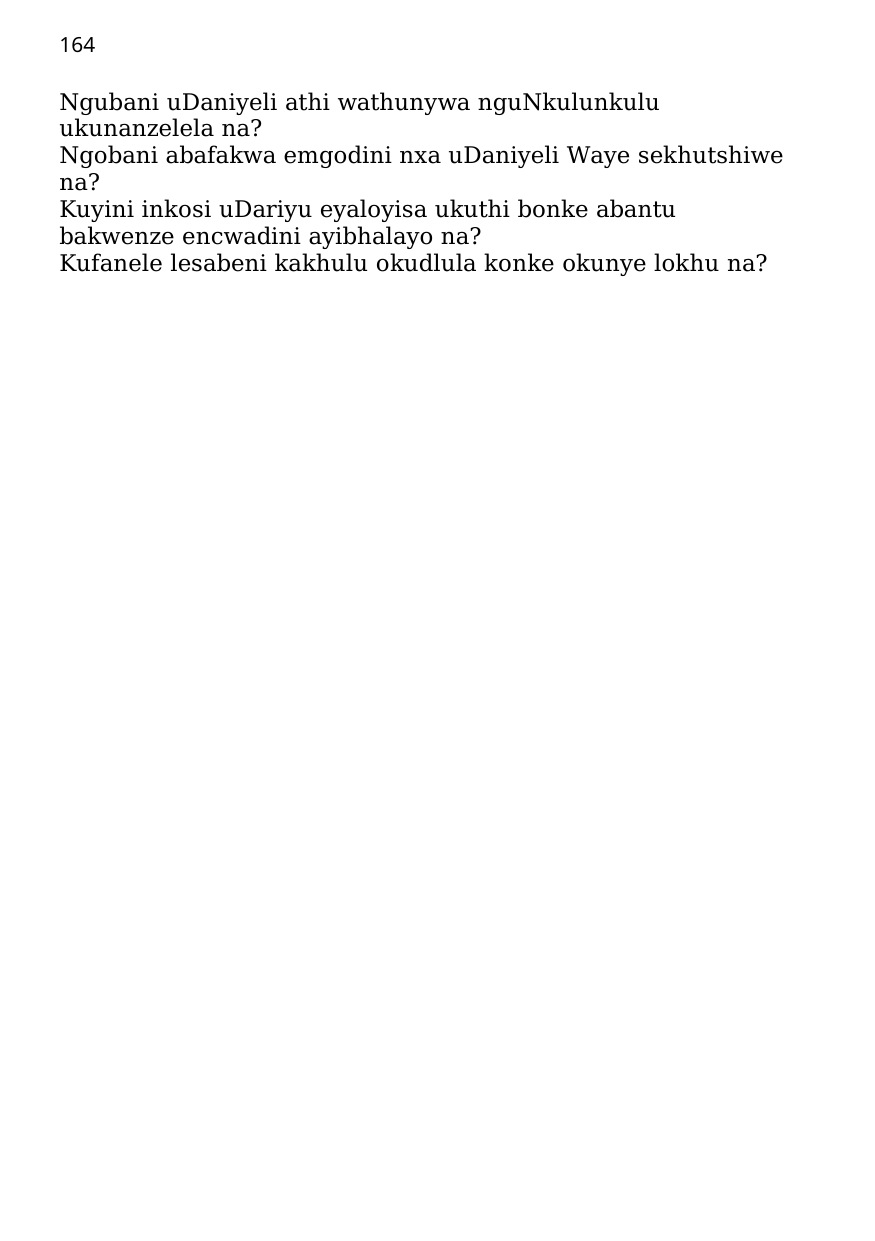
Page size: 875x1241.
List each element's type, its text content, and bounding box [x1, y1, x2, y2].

text Kuyini inkosi uDariyu eyaloyisa ukuthi bonke abantu bakwenze encwadini ayibhalayo na? [59, 196, 791, 250]
text Kufanele lesabeni kakhulu okudlula konke okunye lokhu na? [59, 250, 791, 277]
text Ngubani uDaniyeli athi wathunywa nguNkulunkulu ukunanzelela na? [59, 88, 791, 142]
text Ngobani abafakwa emgodini nxa uDaniyeli Waye sekhutshiwe na? [59, 142, 791, 196]
